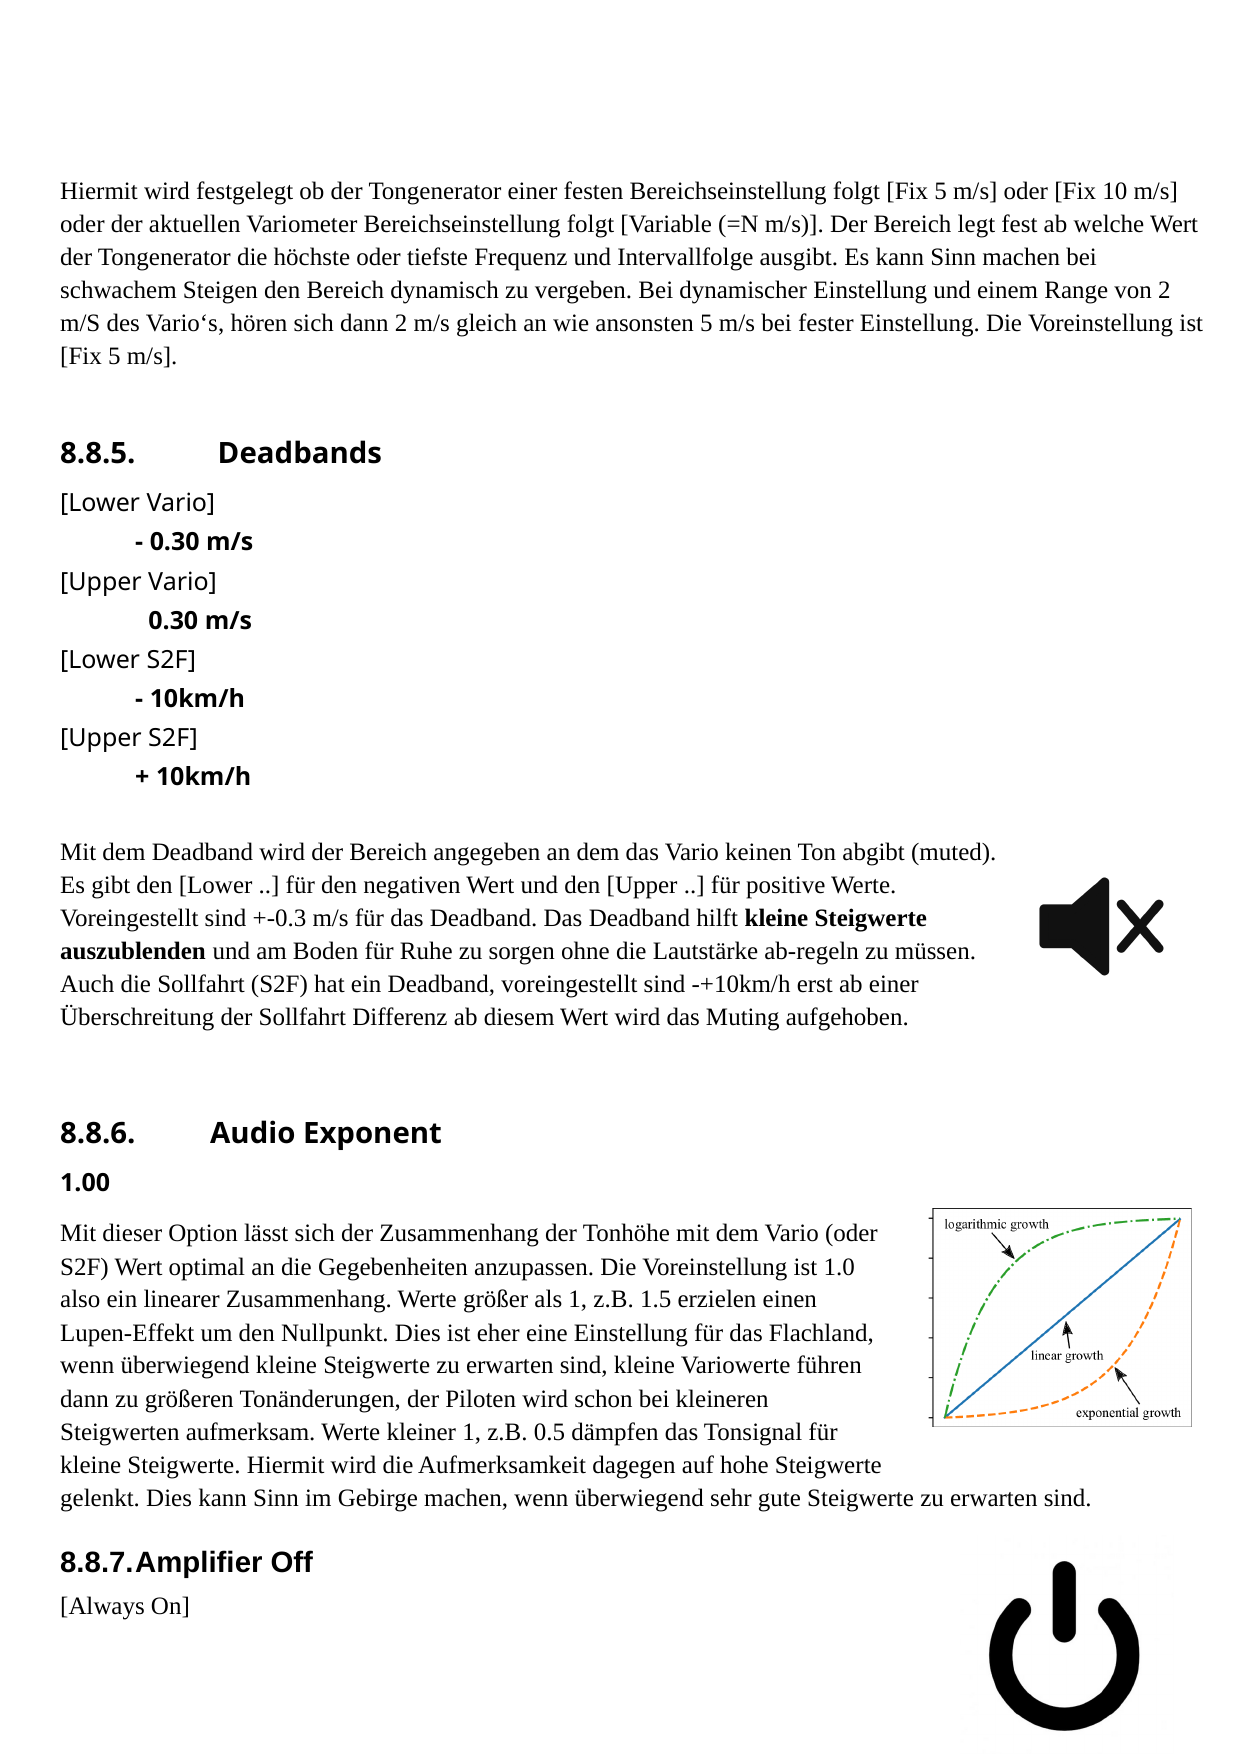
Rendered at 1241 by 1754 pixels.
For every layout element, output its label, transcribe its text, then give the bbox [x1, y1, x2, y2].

text Mit dieser Option lässt sich der Zusammenhang der Tonhöhe mit dem Vario (oder S2F) Wert optimal an die Gegebenheiten anzupassen. Die Voreinstellung ist 1.0 also ein linearer Zusammenhang. Werte größer als 1, z.B. 1.5 erzielen einen Lupen-Effekt um den Nullpunkt. Dies ist eher eine Einstellung für das Flachland, wenn überwiegend kleine Steigwerte zu erwarten sind, kleine Variowerte führen dann zu größeren Tonänderungen, der Piloten wird schon bei kleineren Steigwerten aufmerksam. Werte kleiner 1, z.B. 0.5 dämpfen das Tonsignal für kleine Steigwerte. Hiermit wird die Aufmerksamkeit dagegen auf hohe Steigwerte gelenkt. Dies kann Sinn im Gebirge machen, wenn überwiegend sehr gute Steigwerte zu erwarten sind. [60, 1218, 1207, 1511]
text 1.00 [60, 1165, 1207, 1199]
text [Lower Vario] [60, 485, 1207, 519]
subtitle Amplifier Off [60, 1545, 960, 1579]
subtitle Deadbands [60, 432, 1207, 472]
subtitle [1174, 1545, 1207, 1579]
text [Always On] [60, 1591, 960, 1620]
text Mit dem Deadband wird der Bereich angegeben an dem das Vario keinen Ton abgibt (muted). Es gibt den [Lower ..] für den negativen Wert und den [Upper ..] für positive Werte. Voreingestellt sind +-0.3 m/s für das Deadband. Das Deadband hilft kleine Steigwerte auszublenden und am Boden für Ruhe zu sorgen ohne die Lautstärke ab-regeln zu müssen. Auch die Sollfahrt (S2F) hat ein Deadband, voreingestellt sind -+10km/h erst ab einer Überschreitung der Sollfahrt Differenz ab diesem Wert wird das Muting aufgehoben. [60, 837, 1207, 1031]
picture [1033, 857, 1169, 993]
text [Upper S2F] [60, 720, 1207, 754]
text - 0.30 m/s [60, 524, 1207, 558]
text [1174, 1591, 1207, 1620]
subtitle Audio Exponent [60, 1112, 1207, 1152]
text + 10km/h [60, 759, 1207, 793]
picture [960, 1535, 1174, 1754]
text Hiermit wird festgelegt ob der Tongenerator einer festen Bereichseinstellung folgt [Fix 5 m/s] oder [Fix 10 m/s] oder der aktuellen Variometer Bereichseinstellung folgt [Variable (=N m/s)]. Der Bereich legt fest ab welche Wert der Tongenerator die höchste oder tiefste Frequenz und Intervallfolge ausgibt. Es kann Sinn machen bei schwachem Steigen den Bereich dynamisch zu vergeben. Bei dynamischer Einstellung und einem Range von 2 m/S des Vario‘s, hören sich dann 2 m/s gleich an wie ansonsten 5 m/s bei fester Einstellung. Die Voreinstellung ist [Fix 5 m/s]. [60, 176, 1207, 370]
text [Lower S2F] [60, 642, 1207, 676]
picture [928, 1208, 1192, 1427]
text 0.30 m/s [60, 602, 1207, 636]
text [Upper Vario] [60, 563, 1207, 597]
text - 10km/h [60, 681, 1207, 715]
